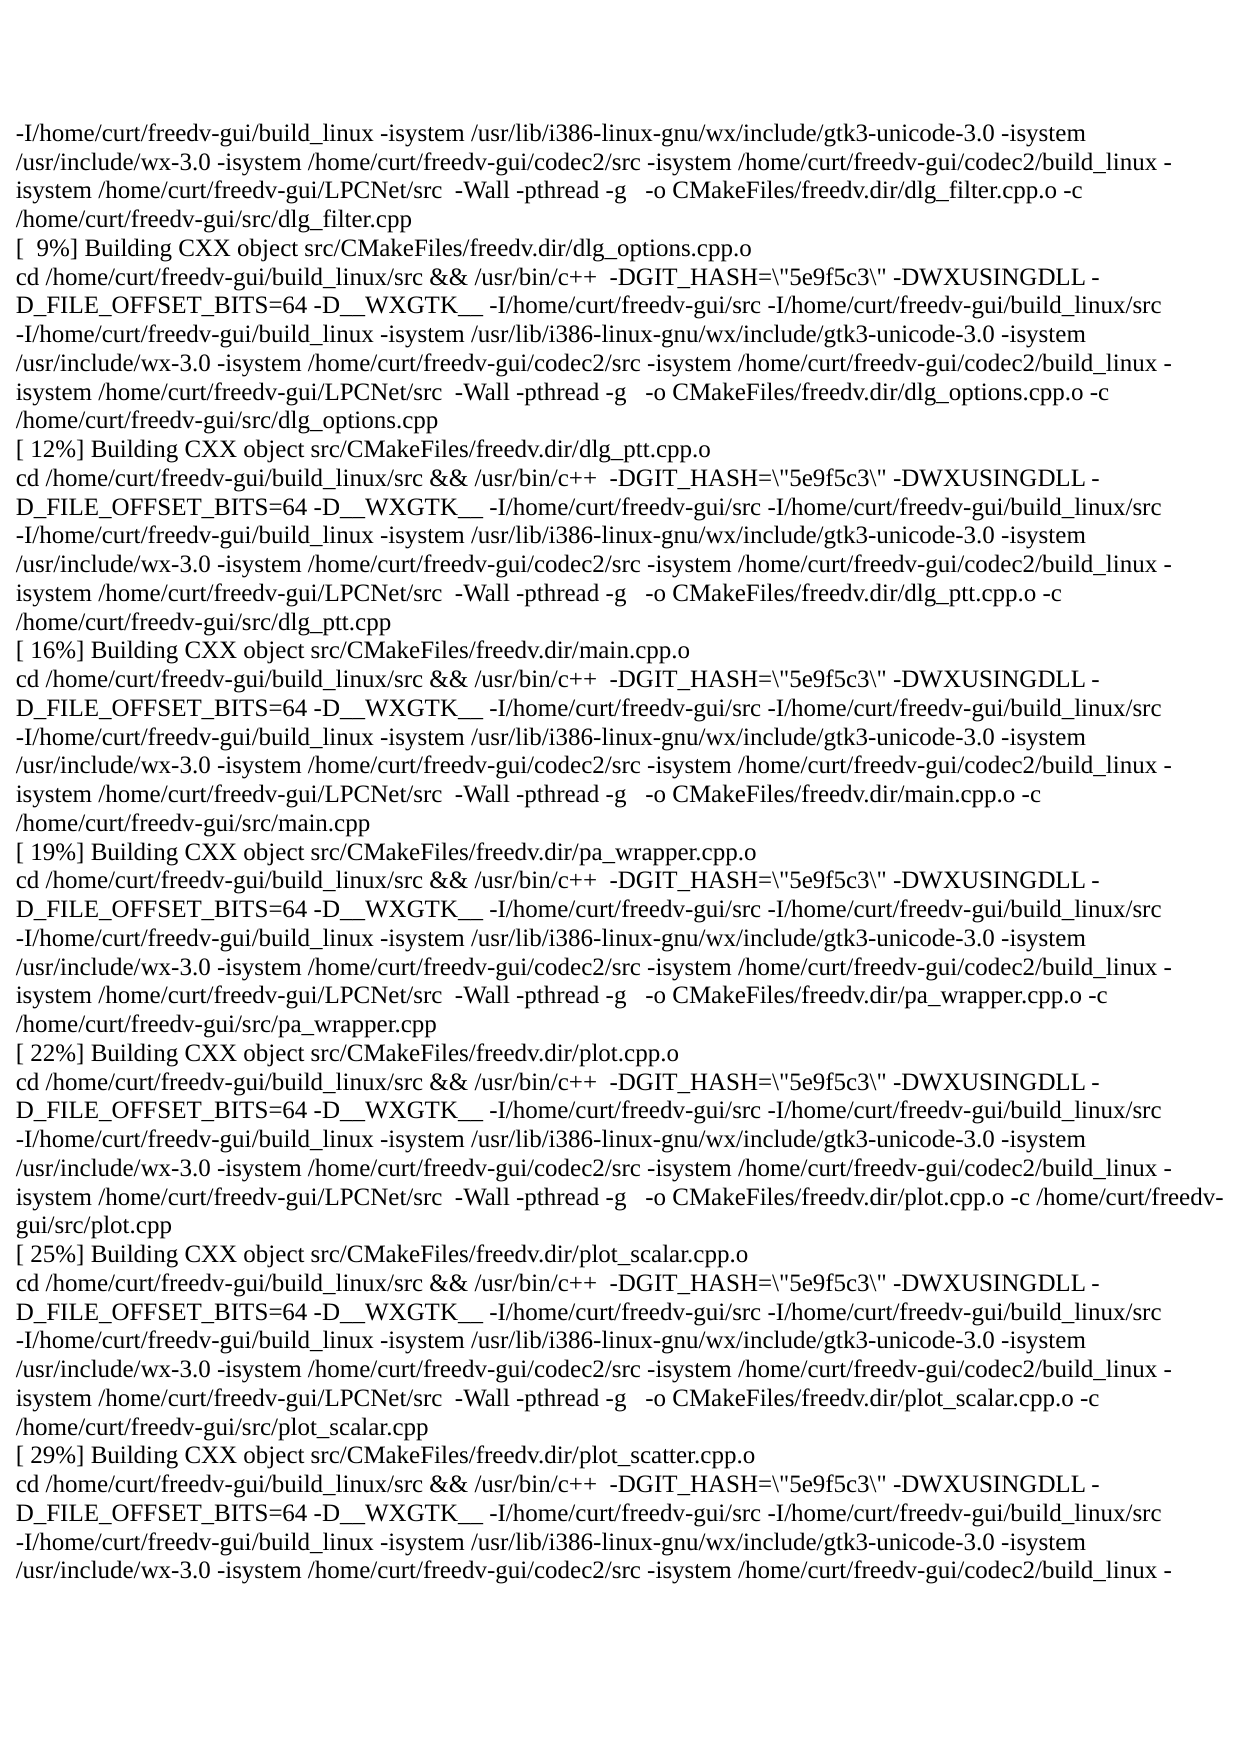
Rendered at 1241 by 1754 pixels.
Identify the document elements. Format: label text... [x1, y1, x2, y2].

text -I/home/curt/freedv-gui/build_linux -isystem /usr/lib/i386-linux-gnu/wx/include/gtk3-unicode-3.0 -isystem /usr/include/wx-3.0 -isystem /home/curt/freedv-gui/codec2/src -isystem /home/curt/freedv-gui/codec2/build_linux -isystem /home/curt/freedv-gui/LPCNet/src -Wall -pthread -g -o CMakeFiles/freedv.dir/dlg_filter.cpp.o -c /home/curt/freedv-gui/src/dlg_filter.cpp [16, 118, 1234, 233]
text [ 12%] Building CXX object src/CMakeFiles/freedv.dir/dlg_ptt.cpp.o [16, 434, 1234, 463]
text cd /home/curt/freedv-gui/build_linux/src && /usr/bin/c++ -DGIT_HASH=\"5e9f5c3\" -DWXUSINGDLL -D_FILE_OFFSET_BITS=64 -D__WXGTK__ -I/home/curt/freedv-gui/src -I/home/curt/freedv-gui/build_linux/src -I/home/curt/freedv-gui/build_linux -isystem /usr/lib/i386-linux-gnu/wx/include/gtk3-unicode-3.0 -isystem /usr/include/wx-3.0 -isystem /home/curt/freedv-gui/codec2/src -isystem /home/curt/freedv-gui/codec2/build_linux -isystem /home/curt/freedv-gui/LPCNet/src -Wall -pthread -g -o CMakeFiles/freedv.dir/dlg_ptt.cpp.o -c /home/curt/freedv-gui/src/dlg_ptt.cpp [16, 463, 1234, 636]
text [ 22%] Building CXX object src/CMakeFiles/freedv.dir/plot.cpp.o [16, 1038, 1234, 1067]
text [ 16%] Building CXX object src/CMakeFiles/freedv.dir/main.cpp.o [16, 636, 1234, 664]
text cd /home/curt/freedv-gui/build_linux/src && /usr/bin/c++ -DGIT_HASH=\"5e9f5c3\" -DWXUSINGDLL -D_FILE_OFFSET_BITS=64 -D__WXGTK__ -I/home/curt/freedv-gui/src -I/home/curt/freedv-gui/build_linux/src -I/home/curt/freedv-gui/build_linux -isystem /usr/lib/i386-linux-gnu/wx/include/gtk3-unicode-3.0 -isystem /usr/include/wx-3.0 -isystem /home/curt/freedv-gui/codec2/src -isystem /home/curt/freedv-gui/codec2/build_linux [16, 1469, 1234, 1584]
text [ 25%] Building CXX object src/CMakeFiles/freedv.dir/plot_scalar.cpp.o [16, 1239, 1234, 1268]
text cd /home/curt/freedv-gui/build_linux/src && /usr/bin/c++ -DGIT_HASH=\"5e9f5c3\" -DWXUSINGDLL -D_FILE_OFFSET_BITS=64 -D__WXGTK__ -I/home/curt/freedv-gui/src -I/home/curt/freedv-gui/build_linux/src -I/home/curt/freedv-gui/build_linux -isystem /usr/lib/i386-linux-gnu/wx/include/gtk3-unicode-3.0 -isystem /usr/include/wx-3.0 -isystem /home/curt/freedv-gui/codec2/src -isystem /home/curt/freedv-gui/codec2/build_linux -isystem /home/curt/freedv-gui/LPCNet/src -Wall -pthread -g -o CMakeFiles/freedv.dir/plot_scalar.cpp.o -c /home/curt/freedv-gui/src/plot_scalar.cpp [16, 1268, 1234, 1441]
text cd /home/curt/freedv-gui/build_linux/src && /usr/bin/c++ -DGIT_HASH=\"5e9f5c3\" -DWXUSINGDLL -D_FILE_OFFSET_BITS=64 -D__WXGTK__ -I/home/curt/freedv-gui/src -I/home/curt/freedv-gui/build_linux/src -I/home/curt/freedv-gui/build_linux -isystem /usr/lib/i386-linux-gnu/wx/include/gtk3-unicode-3.0 -isystem /usr/include/wx-3.0 -isystem /home/curt/freedv-gui/codec2/src -isystem /home/curt/freedv-gui/codec2/build_linux -isystem /home/curt/freedv-gui/LPCNet/src -Wall -pthread -g -o CMakeFiles/freedv.dir/main.cpp.o -c /home/curt/freedv-gui/src/main.cpp [16, 664, 1234, 837]
text [ 19%] Building CXX object src/CMakeFiles/freedv.dir/pa_wrapper.cpp.o [16, 837, 1234, 866]
text cd /home/curt/freedv-gui/build_linux/src && /usr/bin/c++ -DGIT_HASH=\"5e9f5c3\" -DWXUSINGDLL -D_FILE_OFFSET_BITS=64 -D__WXGTK__ -I/home/curt/freedv-gui/src -I/home/curt/freedv-gui/build_linux/src -I/home/curt/freedv-gui/build_linux -isystem /usr/lib/i386-linux-gnu/wx/include/gtk3-unicode-3.0 -isystem /usr/include/wx-3.0 -isystem /home/curt/freedv-gui/codec2/src -isystem /home/curt/freedv-gui/codec2/build_linux -isystem /home/curt/freedv-gui/LPCNet/src -Wall -pthread -g -o CMakeFiles/freedv.dir/plot.cpp.o -c /home/curt/freedv-gui/src/plot.cpp [16, 1067, 1234, 1239]
text [ 9%] Building CXX object src/CMakeFiles/freedv.dir/dlg_options.cpp.o [16, 233, 1234, 262]
text cd /home/curt/freedv-gui/build_linux/src && /usr/bin/c++ -DGIT_HASH=\"5e9f5c3\" -DWXUSINGDLL -D_FILE_OFFSET_BITS=64 -D__WXGTK__ -I/home/curt/freedv-gui/src -I/home/curt/freedv-gui/build_linux/src -I/home/curt/freedv-gui/build_linux -isystem /usr/lib/i386-linux-gnu/wx/include/gtk3-unicode-3.0 -isystem /usr/include/wx-3.0 -isystem /home/curt/freedv-gui/codec2/src -isystem /home/curt/freedv-gui/codec2/build_linux -isystem /home/curt/freedv-gui/LPCNet/src -Wall -pthread -g -o CMakeFiles/freedv.dir/pa_wrapper.cpp.o -c /home/curt/freedv-gui/src/pa_wrapper.cpp [16, 866, 1234, 1038]
text cd /home/curt/freedv-gui/build_linux/src && /usr/bin/c++ -DGIT_HASH=\"5e9f5c3\" -DWXUSINGDLL -D_FILE_OFFSET_BITS=64 -D__WXGTK__ -I/home/curt/freedv-gui/src -I/home/curt/freedv-gui/build_linux/src -I/home/curt/freedv-gui/build_linux -isystem /usr/lib/i386-linux-gnu/wx/include/gtk3-unicode-3.0 -isystem /usr/include/wx-3.0 -isystem /home/curt/freedv-gui/codec2/src -isystem /home/curt/freedv-gui/codec2/build_linux -isystem /home/curt/freedv-gui/LPCNet/src -Wall -pthread -g -o CMakeFiles/freedv.dir/dlg_options.cpp.o -c /home/curt/freedv-gui/src/dlg_options.cpp [16, 262, 1234, 434]
text [ 29%] Building CXX object src/CMakeFiles/freedv.dir/plot_scatter.cpp.o [16, 1441, 1234, 1469]
